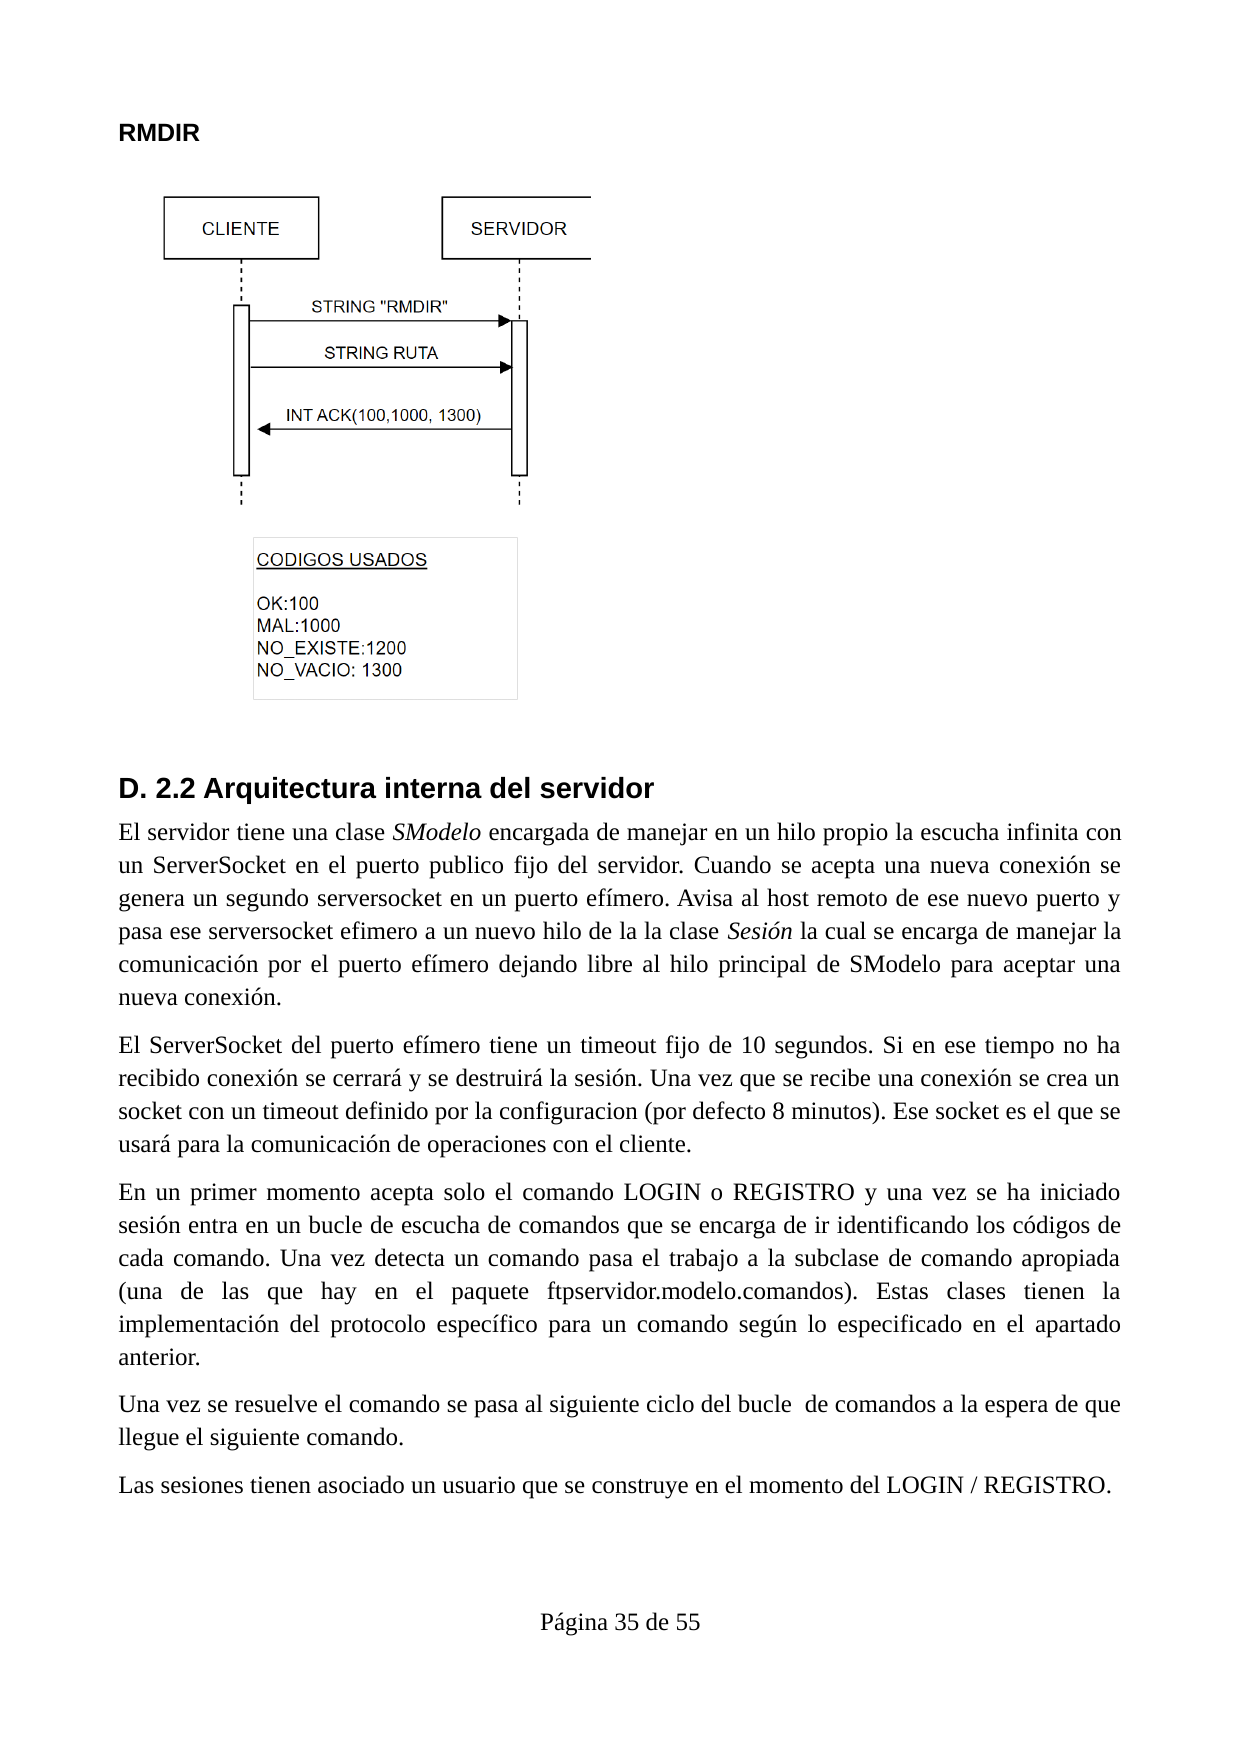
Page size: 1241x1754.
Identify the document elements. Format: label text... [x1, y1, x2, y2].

text En un primer momento acepta solo el comando LOGIN o REGISTRO y una vez se ha iniciado sesión entra en un bucle de escucha de comandos que se encarga de ir identificando los códigos de cada comando. Una vez detecta un comando pasa el trabajo a la subclase de comando apropiada (una de las que hay en el paquete ftpservidor.modelo.comandos). Estas clases tienen la implementación del protocolo específico para un comando según lo especificado en el apartado anterior. [118, 1177, 1122, 1371]
text El ServerSocket del puerto efímero tiene un timeout fijo de 10 segundos. Si en ese tiempo no ha recibido conexión se cerrará y se destruirá la sesión. Una vez que se recibe una conexión se crea un socket con un timeout definido por la configuracion (por defecto 8 minutos). Ese socket es el que se usará para la comunicación de operaciones con el cliente. [118, 1030, 1122, 1158]
subtitle RMDIR [118, 118, 1122, 147]
picture [160, 194, 591, 706]
text Una vez se resuelve el comando se pasa al siguiente ciclo del bucle de comandos a la espera de que llegue el siguiente comando. [118, 1389, 1122, 1451]
subtitle D. 2.2 Arquitectura interna del servidor [118, 771, 1122, 805]
text Las sesiones tienen asociado un usuario que se construye en el momento del LOGIN / REGISTRO. [118, 1470, 1122, 1499]
text El servidor tiene una clase SModelo encargada de manejar en un hilo propio la escucha infinita con un ServerSocket en el puerto publico fijo del servidor. Cuando se acepta una nueva conexión se genera un segundo serversocket en un puerto efímero. Avisa al host remoto de ese nuevo puerto y pasa ese serversocket efimero a un nuevo hilo de la la clase Sesión la cual se encarga de manejar la comunicación por el puerto efímero dejando libre al hilo principal de SModelo para aceptar una nueva conexión. [118, 817, 1122, 1011]
